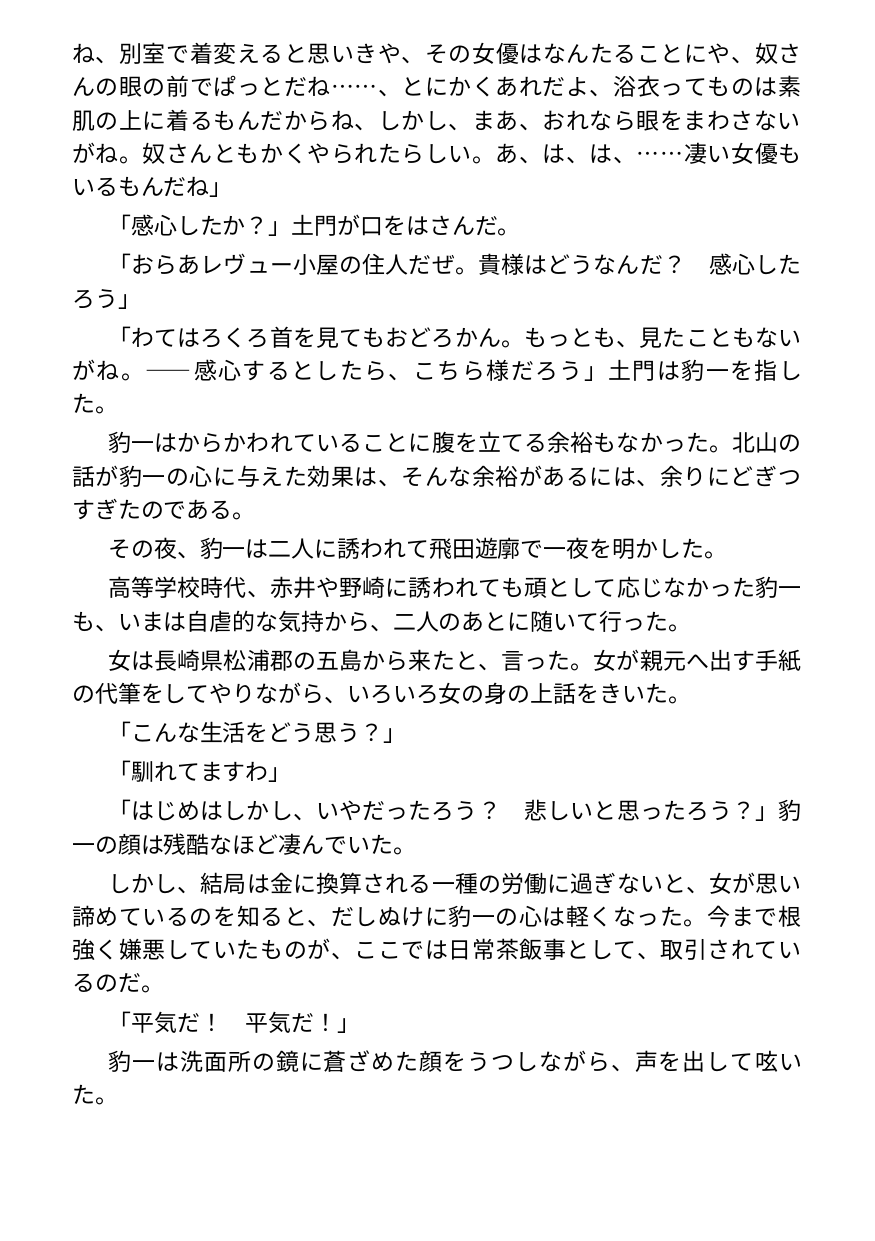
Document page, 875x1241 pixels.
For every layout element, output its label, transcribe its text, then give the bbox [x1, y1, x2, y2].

text 豹一はからかわれていることに腹を立てる余裕もなかった。北山の話が豹一の心に与えた効果は、そんな余裕があるには、余りにどぎつすぎたのである。 [72, 425, 802, 525]
text 「感心したか？」土門が口をはさんだ。 [72, 208, 802, 241]
text 女は長崎県松浦郡の五島から来たと、言った。女が親元へ出す手紙の代筆をしてやりながら、いろいろ女の身の上話をきいた。 [72, 642, 802, 709]
text しかし、結局は金に換算される一種の労働に過ぎないと、女が思い諦めているのを知ると、だしぬけに豹一の心は軽くなった。今まで根強く嫌悪していたものが、ここでは日常茶飯事として、取引されているのだ。 [72, 866, 802, 998]
text 豹一は洗面所の鏡に蒼ざめた顔をうつしながら、声を出して呟いた。 [72, 1044, 802, 1110]
text 「おらあレヴュー小屋の住人だぜ。貴様はどうなんだ？ 感心したろう」 [72, 247, 802, 314]
text ね、別室で着変えると思いきや、その女優はなんたることにや、奴さんの眼の前でぱっとだね……、とにかくあれだよ、浴衣ってものは素肌の上に着るもんだからね、しかし、まあ、おれなら眼をまわさないがね。奴さんともかくやられたらしい。あ、は、は、……凄い女優もいるもんだね」 [72, 36, 802, 202]
text 「平気だ！ 平気だ！」 [72, 1004, 802, 1038]
text 「馴れてますわ」 [72, 754, 802, 787]
text 高等学校時代、赤井や野崎に誘われても頑として応じなかった豹一も、いまは自虐的な気持から、二人のあとに随いて行った。 [72, 570, 802, 637]
text 「はじめはしかし、いやだったろう？ 悲しいと思ったろう？」豹一の顔は残酷なほど凄んでいた。 [72, 793, 802, 860]
text 「わてはろくろ首を見てもおどろかん。もっとも、見たこともないがね。――感心するとしたら、こちら様だろう」土門は豹一を指した。 [72, 320, 802, 419]
text その夜、豹一は二人に誘われて飛田遊廓で一夜を明かした。 [72, 531, 802, 564]
text 「こんな生活をどう思う？」 [72, 715, 802, 748]
